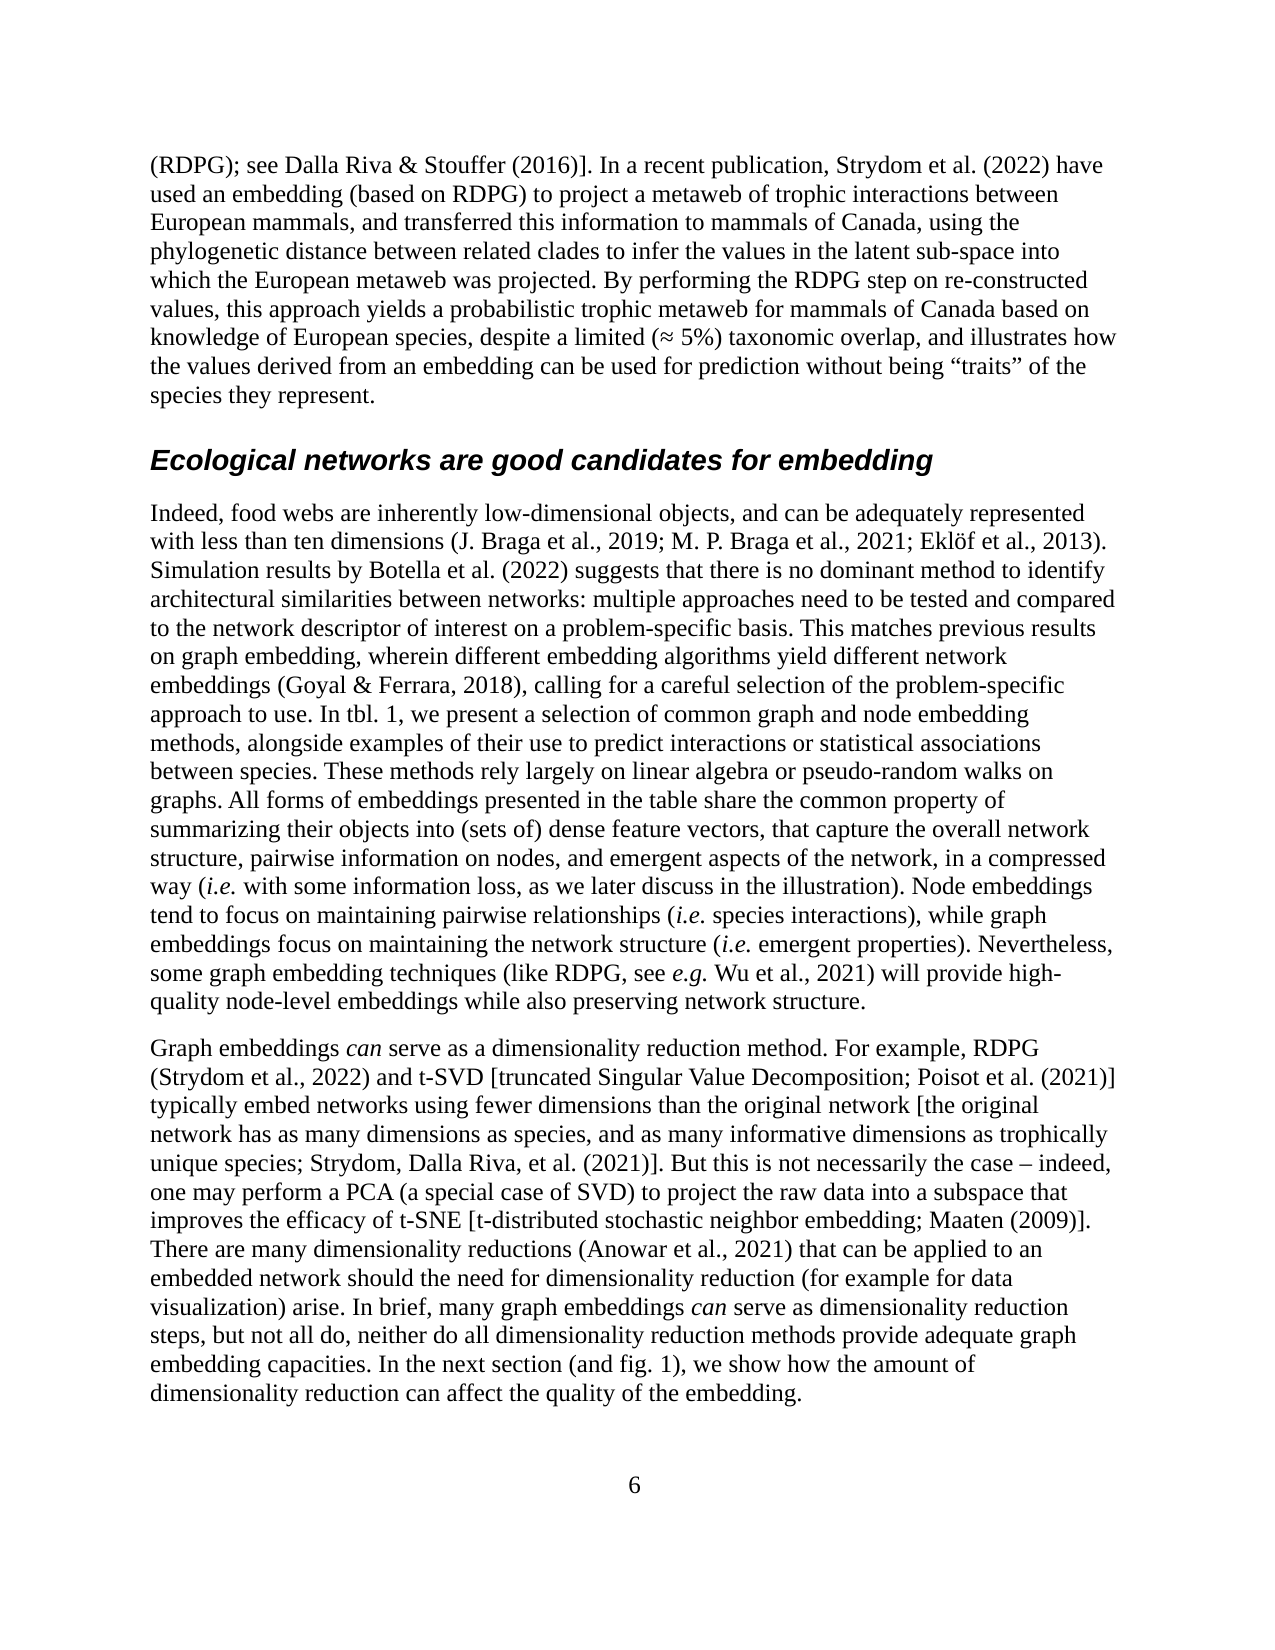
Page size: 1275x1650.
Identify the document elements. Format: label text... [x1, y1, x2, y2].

text (RDPG); see Dalla Riva & Stouffer (2016)]. In a recent publication, Strydom et al. (2022) have used an embedding (based on RDPG) to project a metaweb of trophic interactions between European mammals, and transferred this information to mammals of Canada, using the phylogenetic distance between related clades to infer the values in the latent sub-space into which the European metaweb was projected. By performing the RDPG step on re-constructed values, this approach yields a probabilistic trophic metaweb for mammals of Canada based on knowledge of European species, despite a limited ( 5%) taxonomic overlap, and illustrates how the values derived from an embedding can be used for prediction without being “traits” of the species they represent. [150, 150, 1125, 409]
subtitle Ecological networks are good candidates for embedding [150, 443, 1125, 476]
text Graph embeddings can serve as a dimensionality reduction method. For example, RDPG (Strydom et al., 2022) and t-SVD [truncated Singular Value Decomposition; Poisot et al. (2021)] typically embed networks using fewer dimensions than the original network [the original network has as many dimensions as species, and as many informative dimensions as trophically unique species; Strydom, Dalla Riva, et al. (2021)]. But this is not necessarily the case – indeed, one may perform a PCA (a special case of SVD) to project the raw data into a subspace that improves the efficacy of t-SNE [t-distributed stochastic neighbor embedding; Maaten (2009)]. There are many dimensionality reductions (Anowar et al., 2021) that can be applied to an embedded network should the need for dimensionality reduction (for example for data visualization) arise. In brief, many graph embeddings can serve as dimensionality reduction steps, but not all do, neither do all dimensionality reduction methods provide adequate graph embedding capacities. In the next section (and fig. 1), we show how the amount of dimensionality reduction can affect the quality of the embedding. [150, 1033, 1125, 1407]
text Indeed, food webs are inherently low-dimensional objects, and can be adequately represented with less than ten dimensions (J. Braga et al., 2019; M. P. Braga et al., 2021; Eklöf et al., 2013). Simulation results by Botella et al. (2022) suggests that there is no dominant method to identify architectural similarities between networks: multiple approaches need to be tested and compared to the network descriptor of interest on a problem-specific basis. This matches previous results on graph embedding, wherein different embedding algorithms yield different network embeddings (Goyal & Ferrara, 2018), calling for a careful selection of the problem-specific approach to use. In tbl. 1, we present a selection of common graph and node embedding methods, alongside examples of their use to predict interactions or statistical associations between species. These methods rely largely on linear algebra or pseudo-random walks on graphs. All forms of embeddings presented in the table share the common property of summarizing their objects into (sets of) dense feature vectors, that capture the overall network structure, pairwise information on nodes, and emergent aspects of the network, in a compressed way (i.e. with some information loss, as we later discuss in the illustration). Node embeddings tend to focus on maintaining pairwise relationships (i.e. species interactions), while graph embeddings focus on maintaining the network structure (i.e. emergent properties). Nevertheless, some graph embedding techniques (like RDPG, see e.g. Wu et al., 2021) will provide high-quality node-level embeddings while also preserving network structure. [150, 498, 1125, 1015]
